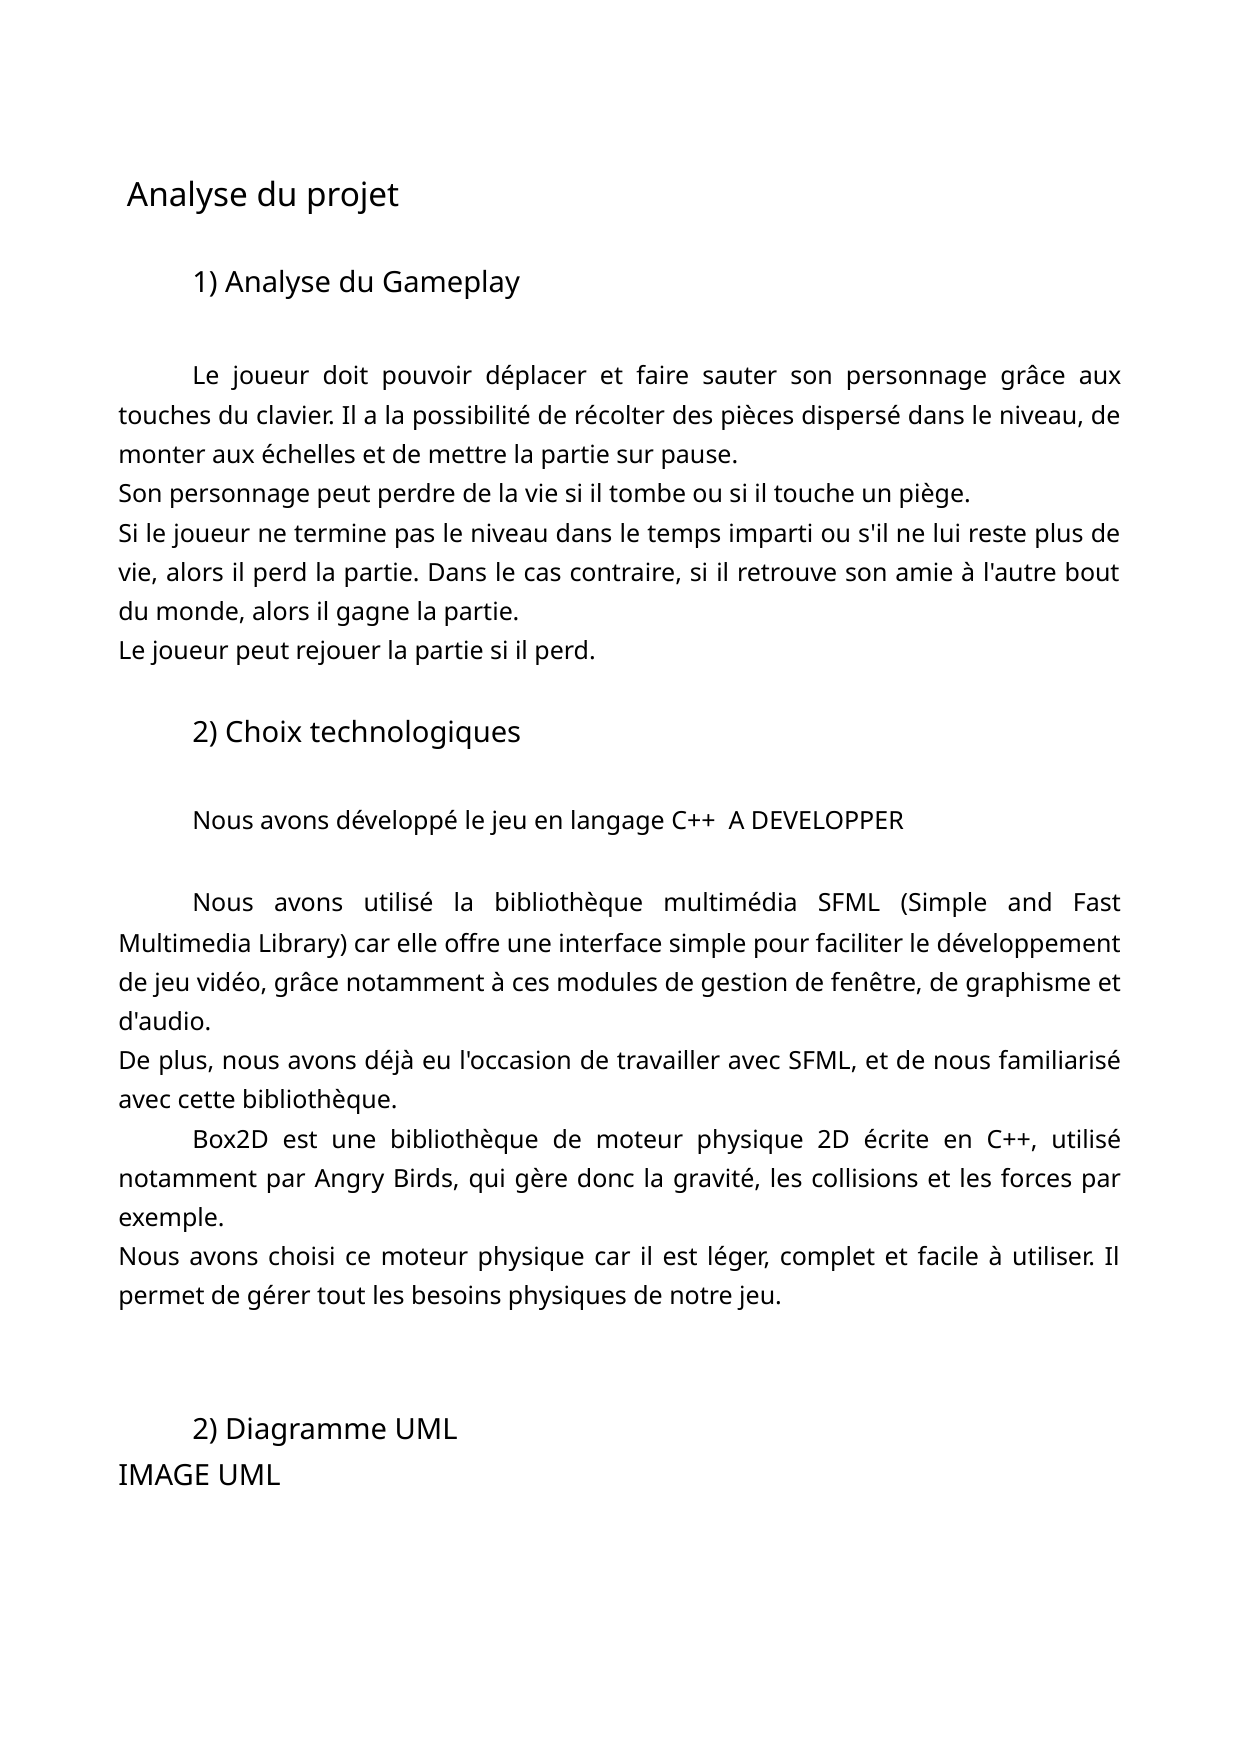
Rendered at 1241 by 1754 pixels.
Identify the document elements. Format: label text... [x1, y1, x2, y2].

text IMAGE UML [118, 1454, 1122, 1494]
text Nous avons développé le jeu en langage C++ A DEVELOPPER [118, 802, 1122, 836]
text 1) Analyse du Gameplay [118, 262, 1122, 301]
text Si le joueur ne termine pas le niveau dans le temps imparti ou s'il ne lui reste plus de vie, alors il perd la partie. Dans le cas contraire, si il retrouve son amie à l'autre bout du monde, alors il gagne la partie. [118, 515, 1122, 628]
text 2) Diagramme UML [118, 1408, 1122, 1448]
text Nous avons utilisé la bibliothèque multimédia SFML (Simple and Fast Multimedia Library) car elle offre une interface simple pour faciliter le développement de jeu vidéo, grâce notamment à ces modules de gestion de fenêtre, de graphisme et d'audio. [118, 881, 1122, 1038]
text Son personnage peut perdre de la vie si il tombe ou si il touche un piège. [118, 476, 1122, 510]
text Le joueur doit pouvoir déplacer et faire sauter son personnage grâce aux touches du clavier. Il a la possibilité de récolter des pièces dispersé dans le niveau, de monter aux échelles et de mettre la partie sur pause. [118, 353, 1122, 471]
text Le joueur peut rejouer la partie si il perd. [118, 633, 1122, 667]
text 2) Choix technologiques [118, 711, 1122, 751]
text Box2D est une bibliothèque de moteur physique 2D écrite en C++, utilisé notamment par Angry Birds, qui gère donc la gravité, les collisions et les forces par exemple. [118, 1121, 1122, 1234]
text De plus, nous avons déjà eu l'occasion de travailler avec SFML, et de nous familiarisé avec cette bibliothèque. [118, 1043, 1122, 1116]
text Analyse du projet [118, 170, 1122, 216]
text Nous avons choisi ce moteur physique car il est léger, complet et facile à utiliser. Il permet de gérer tout les besoins physiques de notre jeu. [118, 1239, 1122, 1312]
